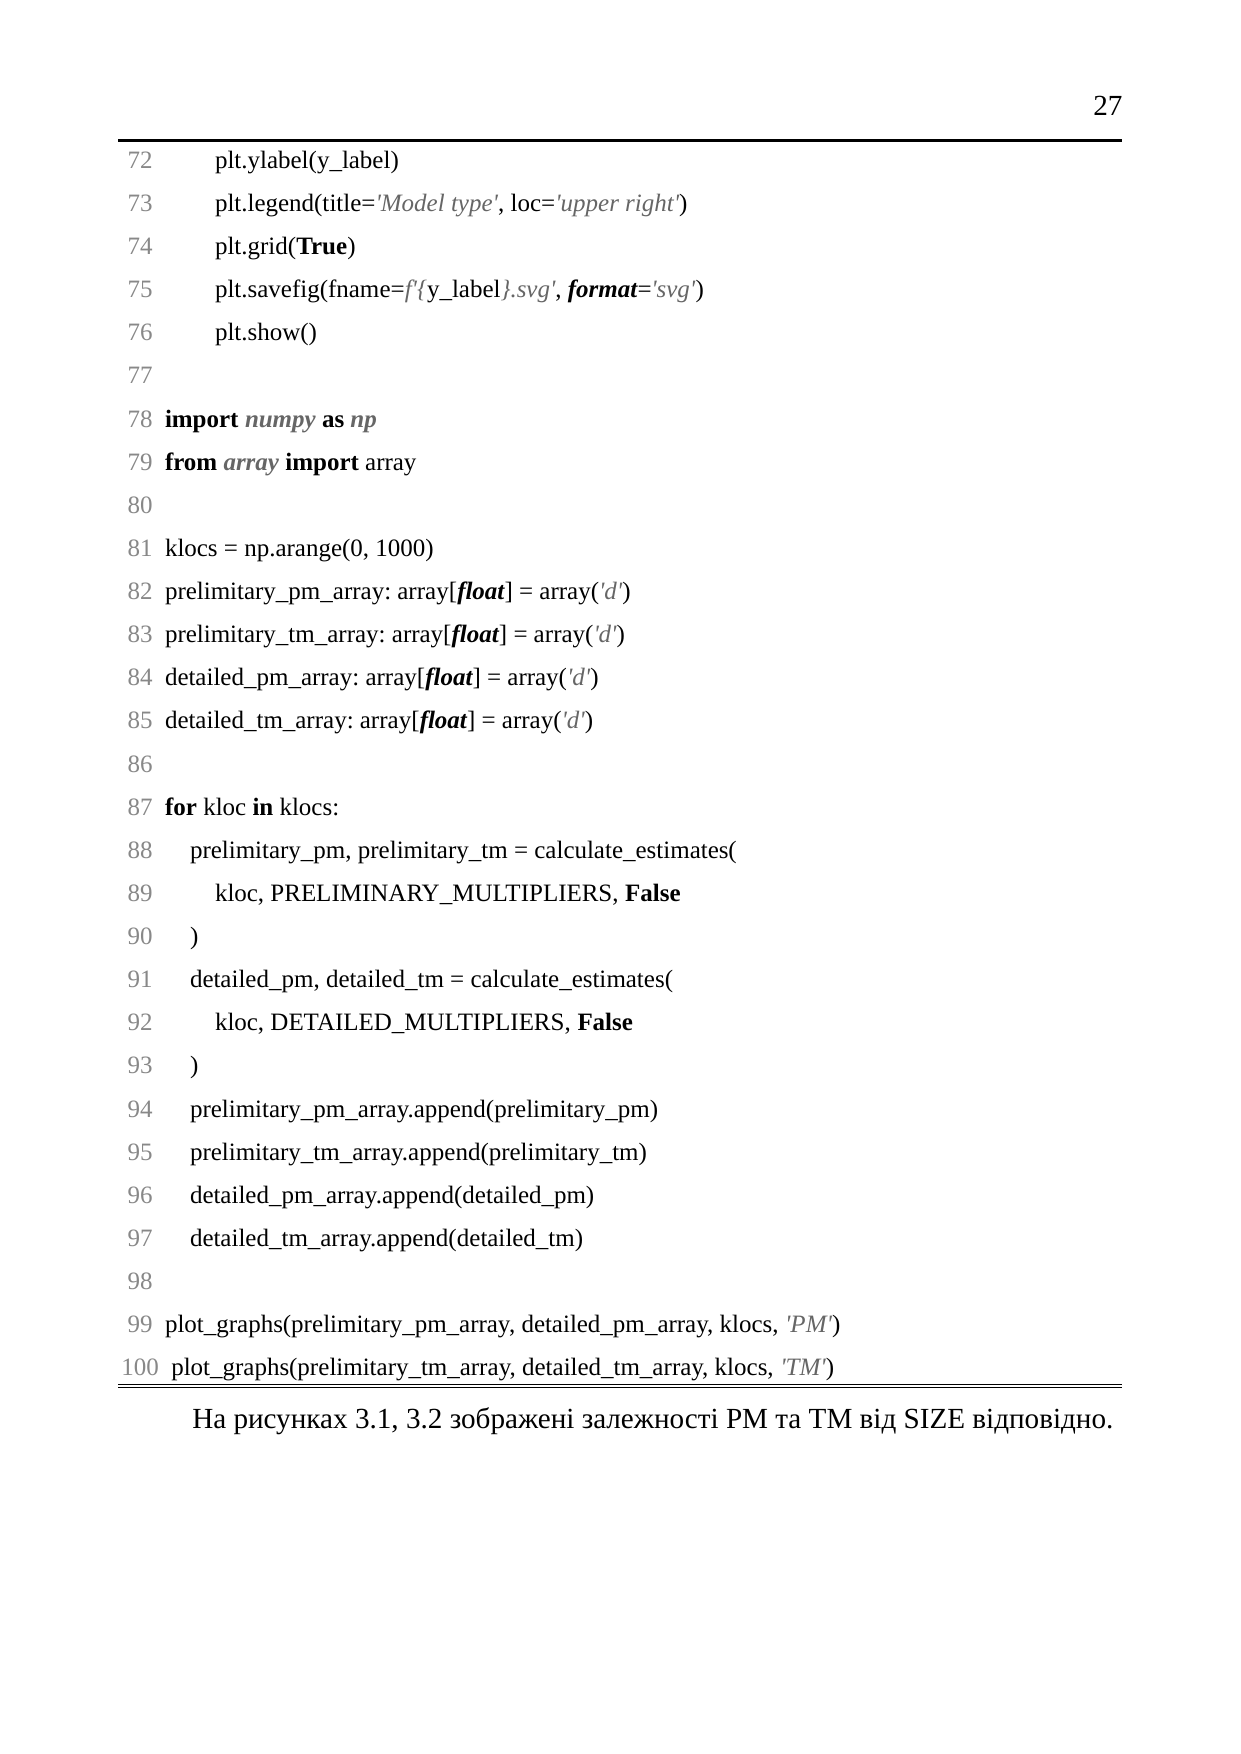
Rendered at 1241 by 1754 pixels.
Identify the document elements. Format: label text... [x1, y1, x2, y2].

text 98 [118, 1260, 1122, 1295]
text 73 plt.legend(title='Model type', loc='upper right') [118, 182, 1122, 217]
text 94 prelimitary_pm_array.append(prelimitary_pm) [118, 1087, 1122, 1122]
text 85 detailed_tm_array: array[float] = array('d') [118, 699, 1122, 734]
text 90 ) [118, 915, 1122, 950]
text 79 from array import array [118, 441, 1122, 476]
text 84 detailed_pm_array: array[float] = array('d') [118, 656, 1122, 691]
text 100 plot_graphs(prelimitary_tm_array, detailed_tm_array, klocs, 'TM') [118, 1346, 1122, 1384]
text 83 prelimitary_tm_array: array[float] = array('d') [118, 613, 1122, 648]
text 78 import numpy as np [118, 397, 1122, 432]
text 96 detailed_pm_array.append(detailed_pm) [118, 1174, 1122, 1209]
text 74 plt.grid(True) [118, 225, 1122, 260]
text 76 plt.show() [118, 311, 1122, 346]
text На рисунках 3.1, 3.2 зображені залежності PM та TM від SIZE відповідно. [118, 1402, 1122, 1435]
text 99 plot_graphs(prelimitary_pm_array, detailed_pm_array, klocs, 'PM') [118, 1303, 1122, 1338]
text 86 [118, 742, 1122, 777]
text 75 plt.savefig(fname=f'{y_label}.svg', format='svg') [118, 268, 1122, 303]
text 89 kloc, PRELIMINARY_MULTIPLIERS, False [118, 872, 1122, 907]
text 93 ) [118, 1044, 1122, 1079]
text 77 [118, 354, 1122, 389]
text 95 prelimitary_tm_array.append(prelimitary_tm) [118, 1131, 1122, 1166]
text 81 klocs = np.arange(0, 1000) [118, 527, 1122, 562]
text 97 detailed_tm_array.append(detailed_tm) [118, 1217, 1122, 1252]
text 72 plt.ylabel(y_label) [118, 142, 1122, 174]
text 82 prelimitary_pm_array: array[float] = array('d') [118, 570, 1122, 605]
text 91 detailed_pm, detailed_tm = calculate_estimates( [118, 958, 1122, 993]
text 92 kloc, DETAILED_MULTIPLIERS, False [118, 1001, 1122, 1036]
text 80 [118, 484, 1122, 519]
text 87 for kloc in klocs: [118, 786, 1122, 821]
text 88 prelimitary_pm, prelimitary_tm = calculate_estimates( [118, 829, 1122, 864]
